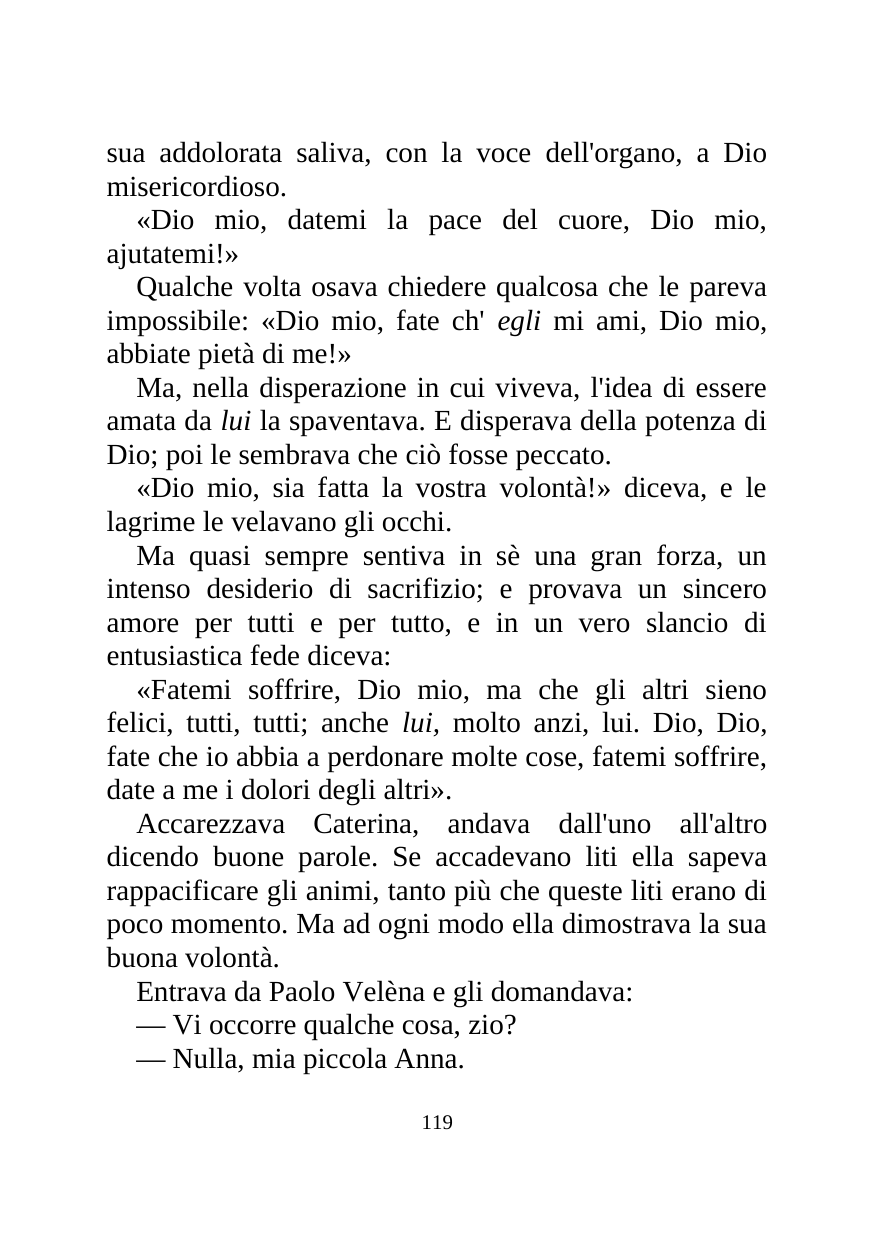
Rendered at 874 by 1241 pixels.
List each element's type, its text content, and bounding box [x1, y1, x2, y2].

text Entrava da Paolo Velèna e gli domandava: [106, 974, 768, 1007]
text Qualche volta osava chiedere qualcosa che le pareva impossibile: «Dio mio, fate ch' egli mi ami, Dio mio, abbiate pietà di me!» [106, 269, 768, 370]
text Accarezzava Caterina, andava dall'uno all'altro dicendo buone parole. Se accadevano liti ella sapeva rappacificare gli animi, tanto più che queste liti erano di poco momento. Ma ad ogni modo ella dimostrava la sua buona volontà. [106, 806, 768, 974]
text Ma quasi sempre sentiva in sè una gran forza, un intenso desiderio di sacrifizio; e provava un sincero amore per tutti e per tutto, e in un vero slancio di entusiastica fede diceva: [106, 538, 768, 672]
text «Fatemi soffrire, Dio mio, ma che gli altri sieno felici, tutti, tutti; anche lui, molto anzi, lui. Dio, Dio, fate che io abbia a perdonare molte cose, fatemi soffrire, date a me i dolori degli altri». [106, 672, 768, 806]
text — Nulla, mia piccola Anna. [106, 1041, 768, 1074]
text «Dio mio, sia fatta la vostra volontà!» diceva, e le lagrime le velavano gli occhi. [106, 471, 768, 538]
text Ma, nella disperazione in cui viveva, l'idea di essere amata da lui la spaventava. E disperava della potenza di Dio; poi le sembrava che ciò fosse peccato. [106, 370, 768, 471]
text sua addolorata saliva, con la voce dell'organo, a Dio misericordioso. [106, 135, 768, 202]
text «Dio mio, datemi la pace del cuore, Dio mio, ajutatemi!» [106, 202, 768, 269]
text — Vi occorre qualche cosa, zio? [106, 1007, 768, 1041]
